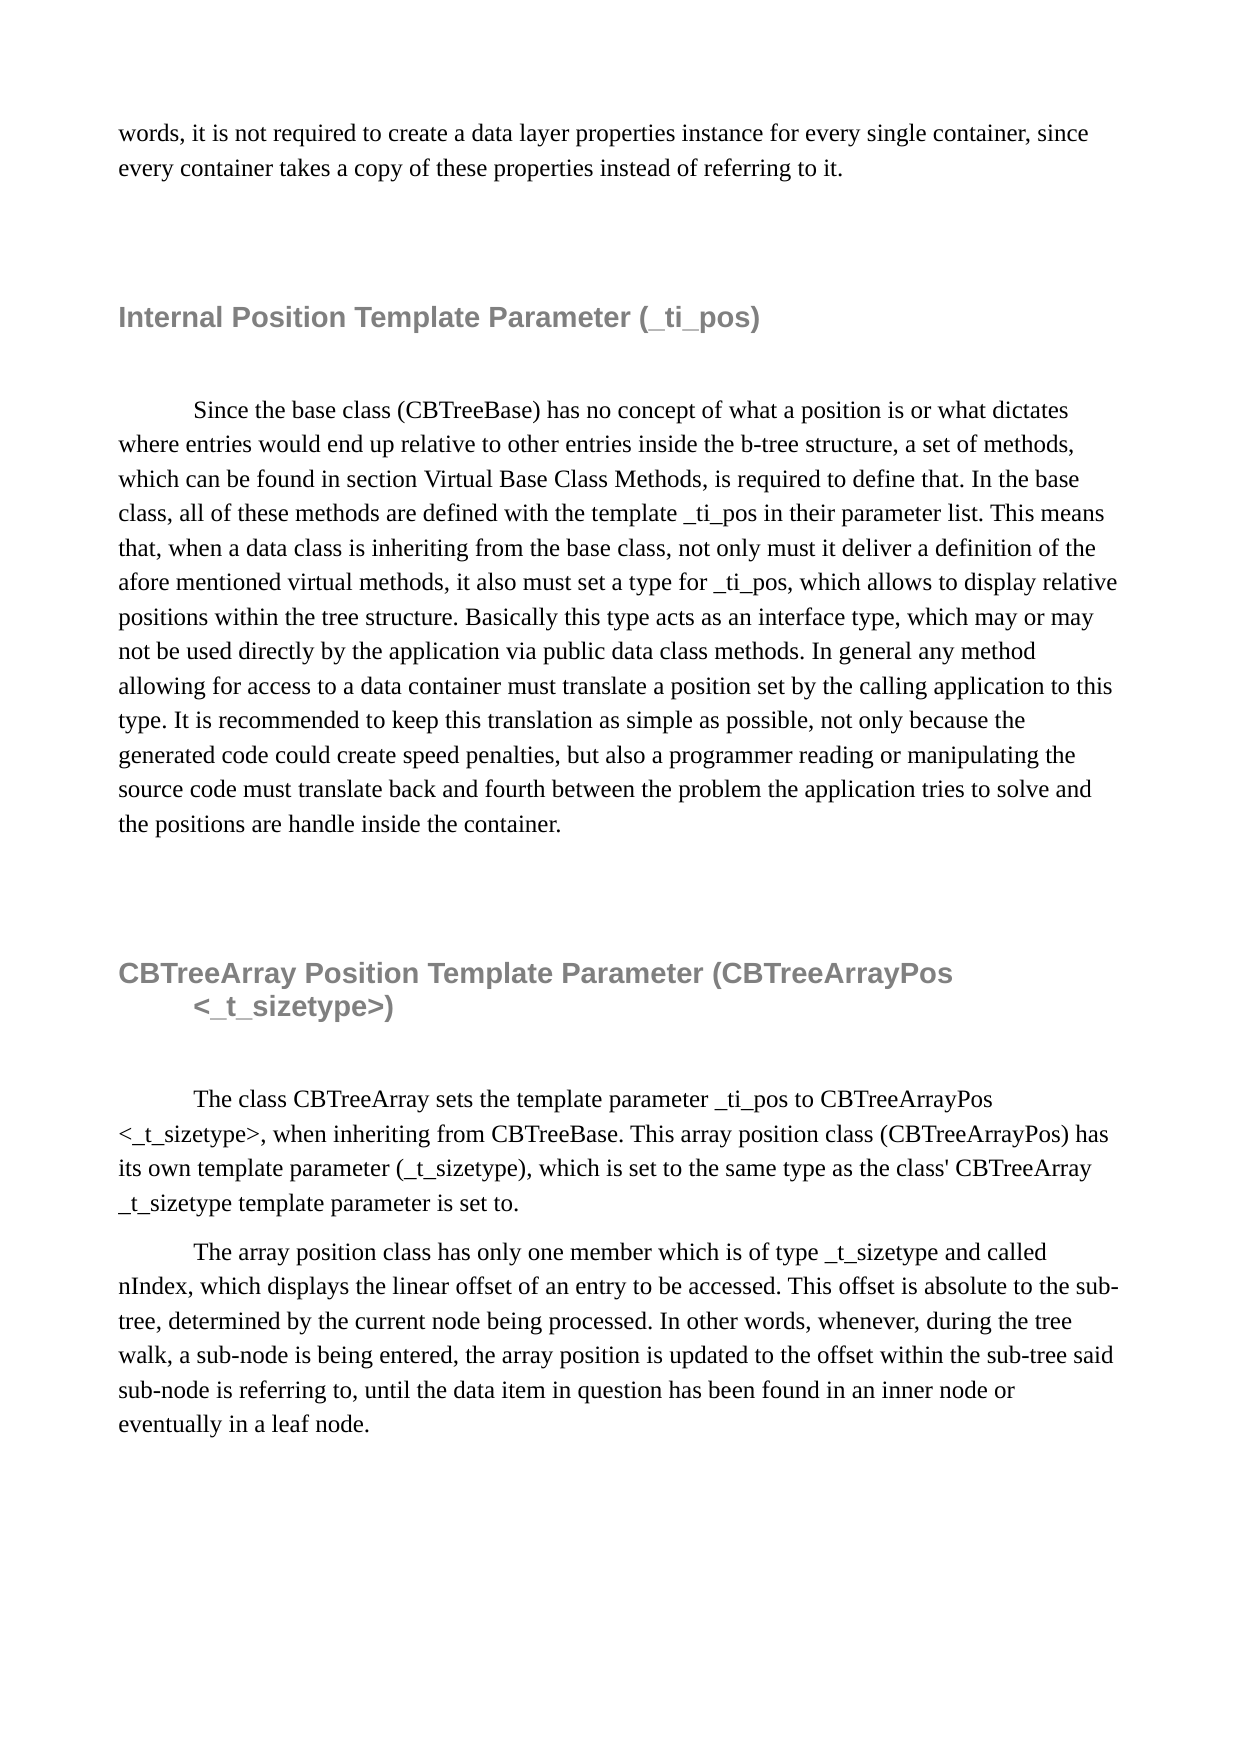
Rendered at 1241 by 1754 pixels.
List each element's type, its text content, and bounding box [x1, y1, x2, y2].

text Since the base class (CBTreeBase) has no concept of what a position is or what dictates where entries would end up relative to other entries inside the b-tree structure, a set of methods, which can be found in section Virtual Base Class Methods, is required to define that. In the base class, all of these methods are defined with the template _ti_pos in their parameter list. This means that, when a data class is inheriting from the base class, not only must it deliver a definition of the afore mentioned virtual methods, it also must set a type for _ti_pos, which allows to display relative positions within the tree structure. Basically this type acts as an interface type, which may or may not be used directly by the application via public data class methods. In general any method allowing for access to a data container must translate a position set by the calling application to this type. It is recommended to keep this translation as simple as possible, not only because the generated code could create speed penalties, but also a programmer reading or manipulating the source code must translate back and fourth between the problem the application tries to solve and the positions are handle inside the container. [118, 395, 1122, 837]
text The class CBTreeArray sets the template parameter _ti_pos to CBTreeArrayPos <_t_sizetype>, when inheriting from CBTreeBase. This array position class (CBTreeArrayPos) has its own template parameter (_t_sizetype), which is set to the same type as the class' CBTreeArray _t_sizetype template parameter is set to. [118, 1084, 1122, 1217]
subtitle Internal Position Template Parameter (_ti_pos) [118, 300, 1122, 333]
text words, it is not required to create a data layer properties instance for every single container, since every container takes a copy of these properties instead of referring to it. [118, 118, 1122, 181]
text The array position class has only one member which is of type _t_sizetype and called nIndex, which displays the linear offset of an entry to be accessed. This offset is absolute to the sub-tree, determined by the current node being processed. In other words, whenever, during the tree walk, a sub-node is being entered, the array position is updated to the offset within the sub-tree said sub-node is referring to, until the data item in question has been found in an inner node or eventually in a leaf node. [118, 1237, 1122, 1438]
subtitle CBTreeArray Position Template Parameter (CBTreeArrayPos <_t_sizetype>) [118, 956, 1122, 1023]
